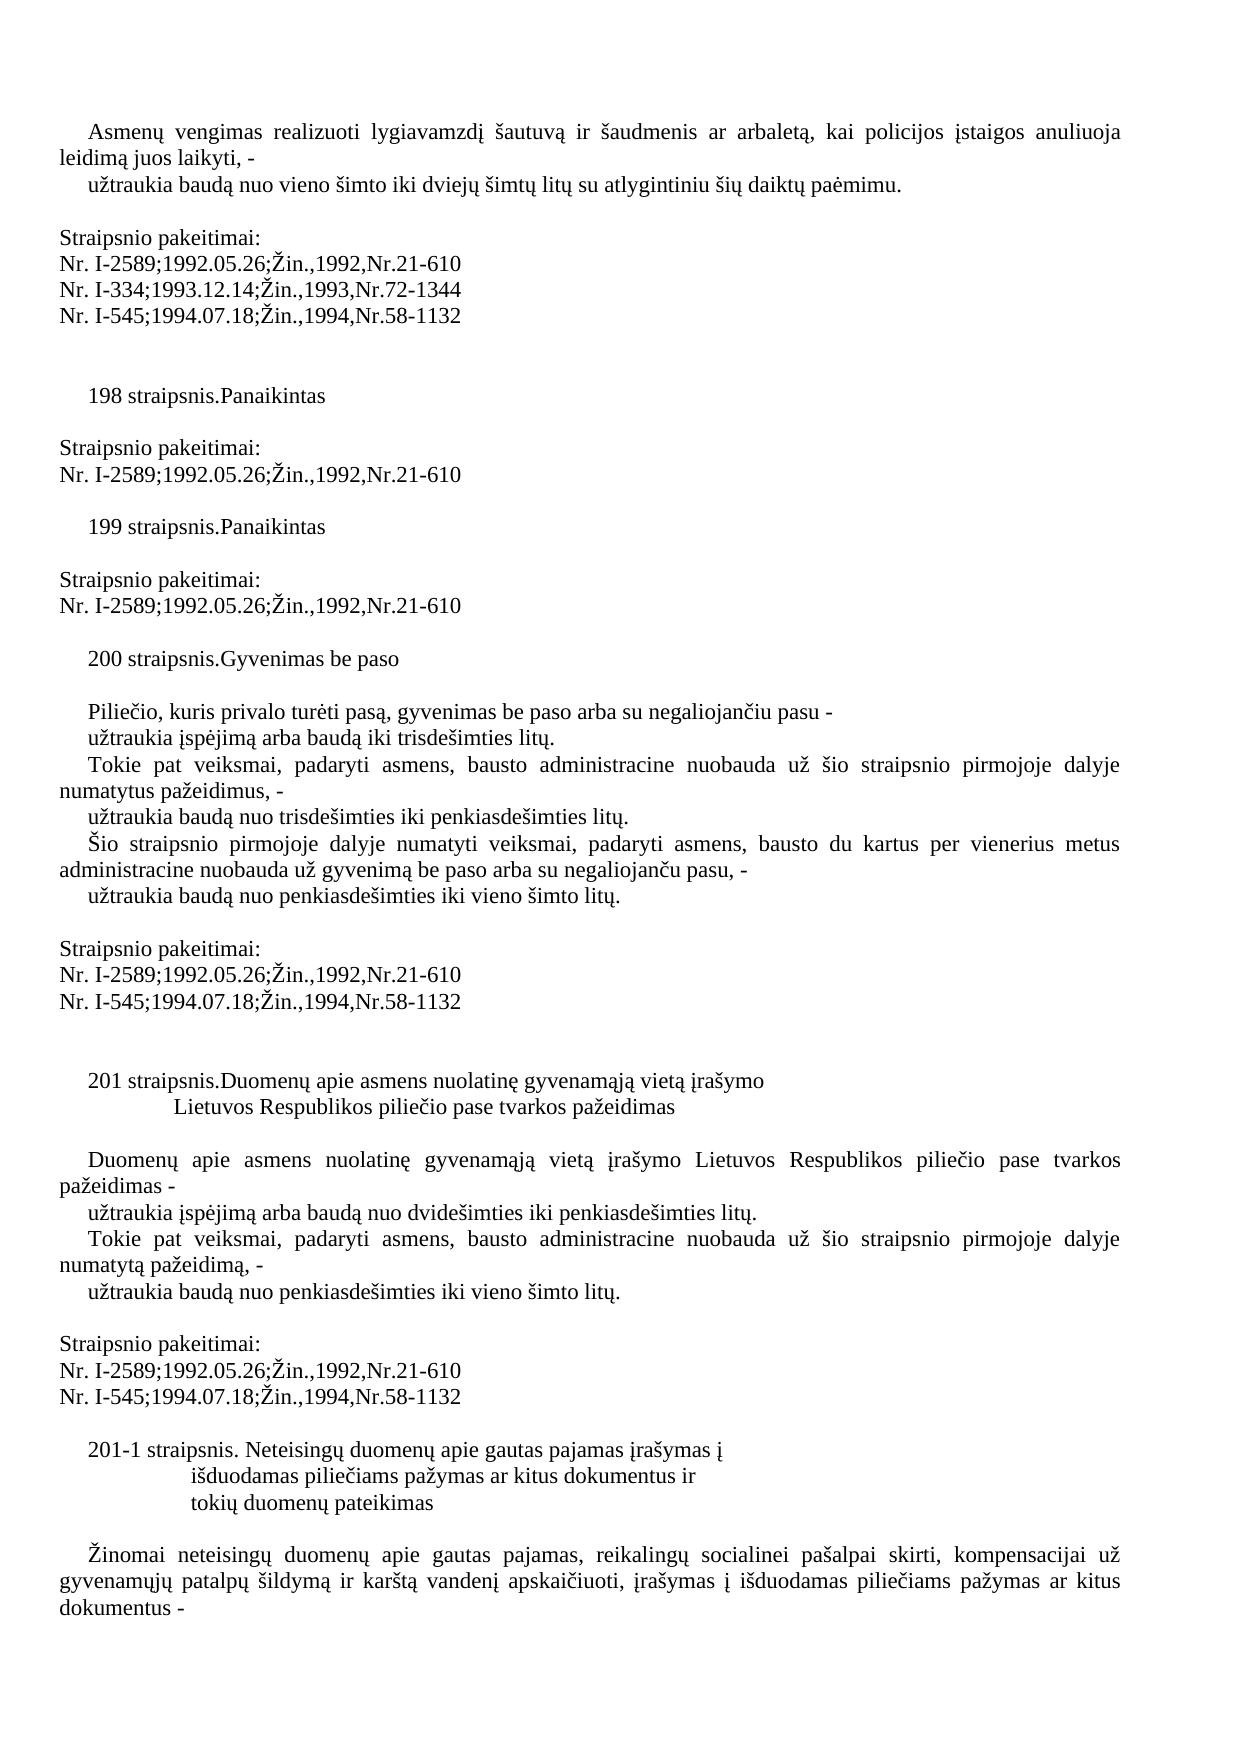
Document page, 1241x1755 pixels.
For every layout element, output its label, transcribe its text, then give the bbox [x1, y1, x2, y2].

text Nr. I-545;1994.07.18;Žin.,1994,Nr.58-1132 [59, 988, 1122, 1014]
text tokių duomenų pateikimas [59, 1488, 1122, 1515]
text Piliečio, kuris privalo turėti pasą, gyvenimas be paso arba su negaliojančiu pasu - [59, 698, 1122, 724]
text Lietuvos Respublikos piliečio pase tvarkos pažeidimas [59, 1093, 1122, 1119]
text Tokie pat veiksmai, padaryti asmens, bausto administracine nuobauda už šio straipsnio pirmojoje dalyje numatytą pažeidimą, - [59, 1225, 1122, 1278]
text 199 straipsnis.Panaikintas [59, 513, 1122, 540]
text Žinomai neteisingų duomenų apie gautas pajamas, reikalingų socialinei pašalpai skirti, kompensacijai už gyvenamųjų patalpų šildymą ir karštą vandenį apskaičiuoti, įrašymas į išduodamas piliečiams pažymas ar kitus dokumentus - [59, 1541, 1122, 1620]
text užtraukia baudą nuo trisdešimties iki penkiasdešimties litų. [59, 803, 1122, 830]
text Nr. I-2589;1992.05.26;Žin.,1992,Nr.21-610 [59, 461, 1122, 487]
text Straipsnio pakeitimai: [59, 223, 1122, 250]
text Nr. I-2589;1992.05.26;Žin.,1992,Nr.21-610 [59, 1357, 1122, 1383]
text užtraukia įspėjimą arba baudą iki trisdešimties litų. [59, 724, 1122, 751]
text Straipsnio pakeitimai: [59, 434, 1122, 461]
text Nr. I-2589;1992.05.26;Žin.,1992,Nr.21-610 [59, 592, 1122, 619]
text Nr. I-545;1994.07.18;Žin.,1994,Nr.58-1132 [59, 1383, 1122, 1409]
text Nr. I-2589;1992.05.26;Žin.,1992,Nr.21-610 [59, 961, 1122, 988]
text užtraukia baudą nuo penkiasdešimties iki vieno šimto litų. [59, 1278, 1122, 1304]
text Straipsnio pakeitimai: [59, 566, 1122, 592]
text 201-1 straipsnis. Neteisingų duomenų apie gautas pajamas įrašymas į [59, 1436, 1122, 1462]
text Nr. I-2589;1992.05.26;Žin.,1992,Nr.21-610 [59, 250, 1122, 276]
text Asmenų vengimas realizuoti lygiavamzdį šautuvą ir šaudmenis ar arbaletą, kai policijos įstaigos anuliuoja leidimą juos laikyti, - [59, 118, 1122, 171]
text užtraukia įspėjimą arba baudą nuo dvidešimties iki penkiasdešimties litų. [59, 1199, 1122, 1225]
text Nr. I-334;1993.12.14;Žin.,1993,Nr.72-1344 [59, 276, 1122, 303]
text Straipsnio pakeitimai: [59, 935, 1122, 961]
text 200 straipsnis.Gyvenimas be paso [59, 645, 1122, 672]
text 198 straipsnis.Panaikintas [59, 382, 1122, 408]
text išduodamas piliečiams pažymas ar kitus dokumentus ir [59, 1462, 1122, 1488]
text Tokie pat veiksmai, padaryti asmens, bausto administracine nuobauda už šio straipsnio pirmojoje dalyje numatytus pažeidimus, - [59, 751, 1122, 803]
text Straipsnio pakeitimai: [59, 1330, 1122, 1357]
text Duomenų apie asmens nuolatinę gyvenamąją vietą įrašymo Lietuvos Respublikos piliečio pase tvarkos pažeidimas - [59, 1146, 1122, 1199]
text 201 straipsnis.Duomenų apie asmens nuolatinę gyvenamąją vietą įrašymo [59, 1067, 1122, 1093]
text Nr. I-545;1994.07.18;Žin.,1994,Nr.58-1132 [59, 303, 1122, 329]
text Šio straipsnio pirmojoje dalyje numatyti veiksmai, padaryti asmens, bausto du kartus per vienerius metus administracine nuobauda už gyvenimą be paso arba su negaliojanču pasu, - [59, 830, 1122, 882]
text užtraukia baudą nuo vieno šimto iki dviejų šimtų litų su atlygintiniu šių daiktų paėmimu. [59, 171, 1122, 197]
text užtraukia baudą nuo penkiasdešimties iki vieno šimto litų. [59, 882, 1122, 909]
